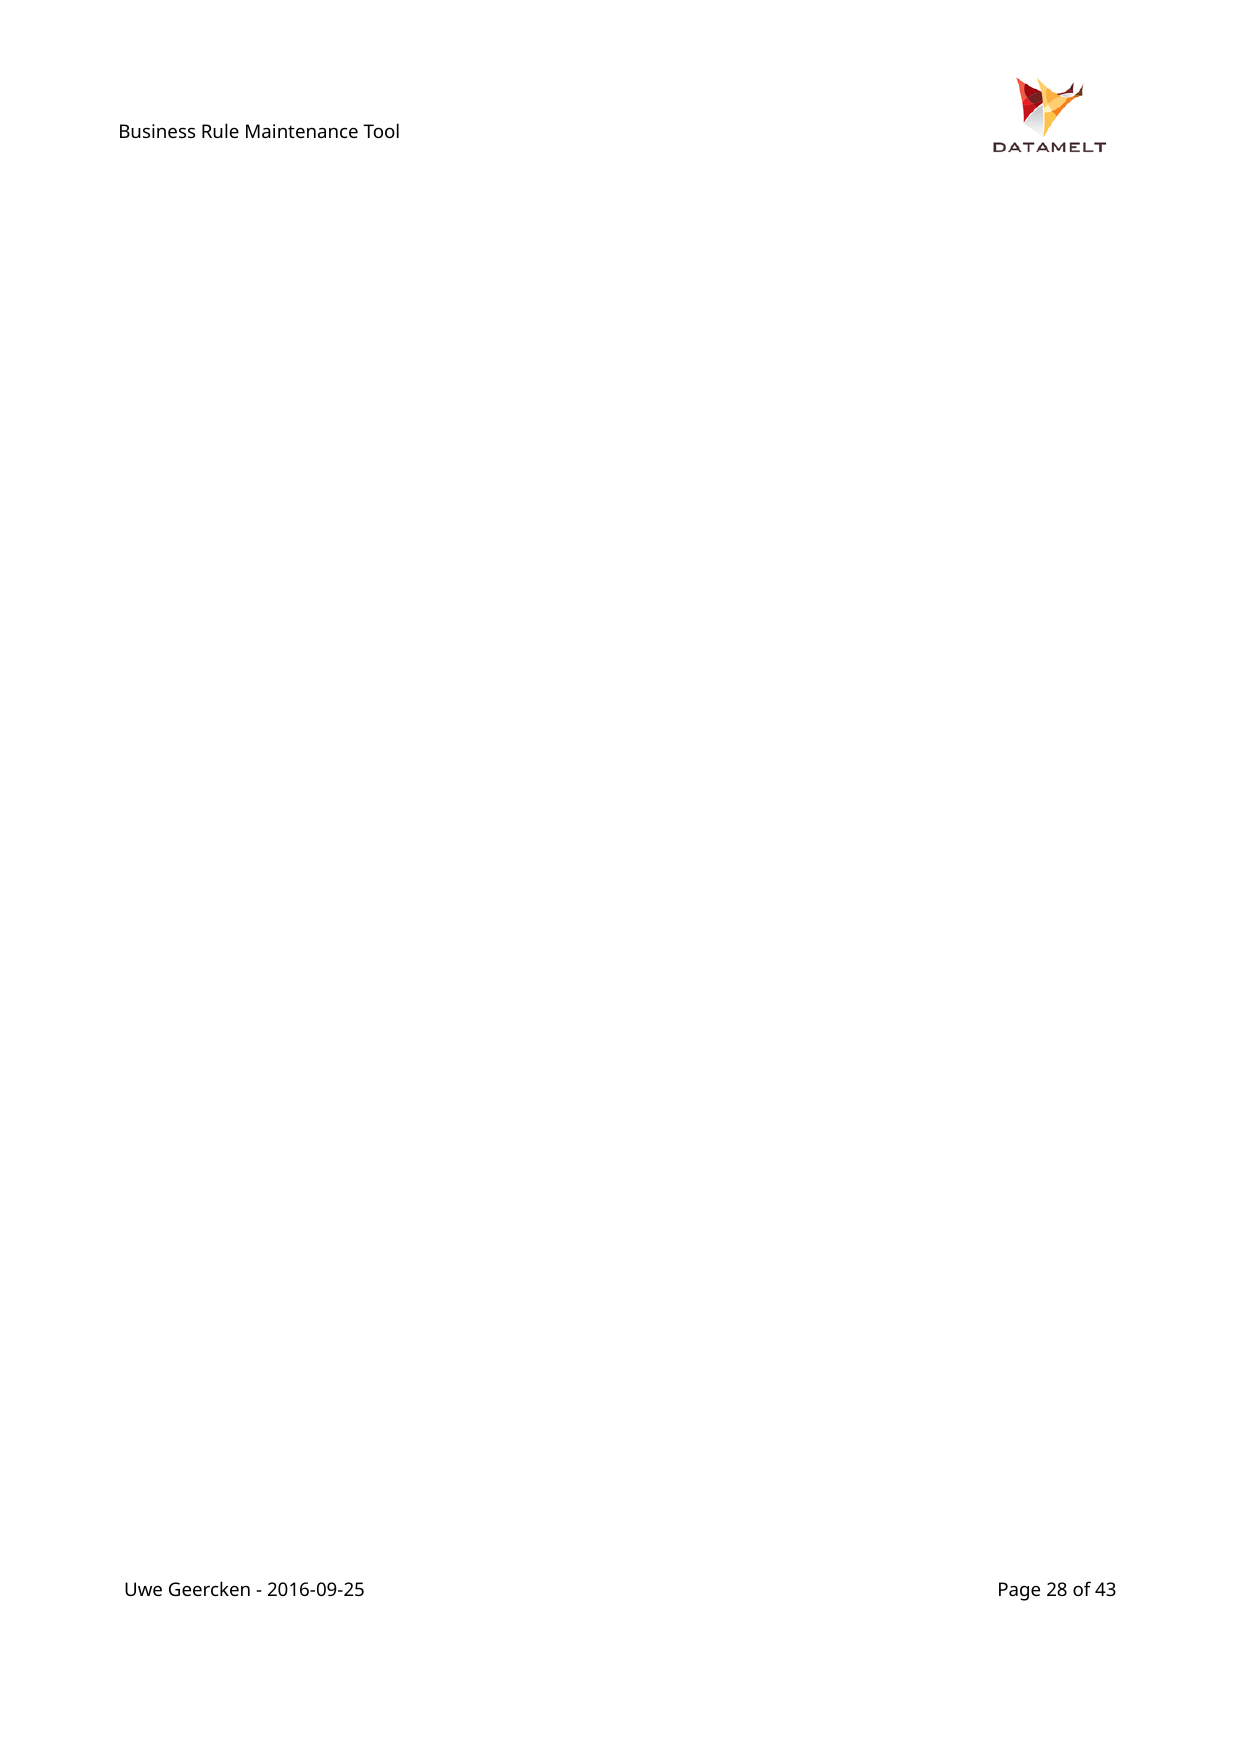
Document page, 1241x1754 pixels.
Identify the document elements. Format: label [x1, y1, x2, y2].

picture [992, 69, 1107, 160]
